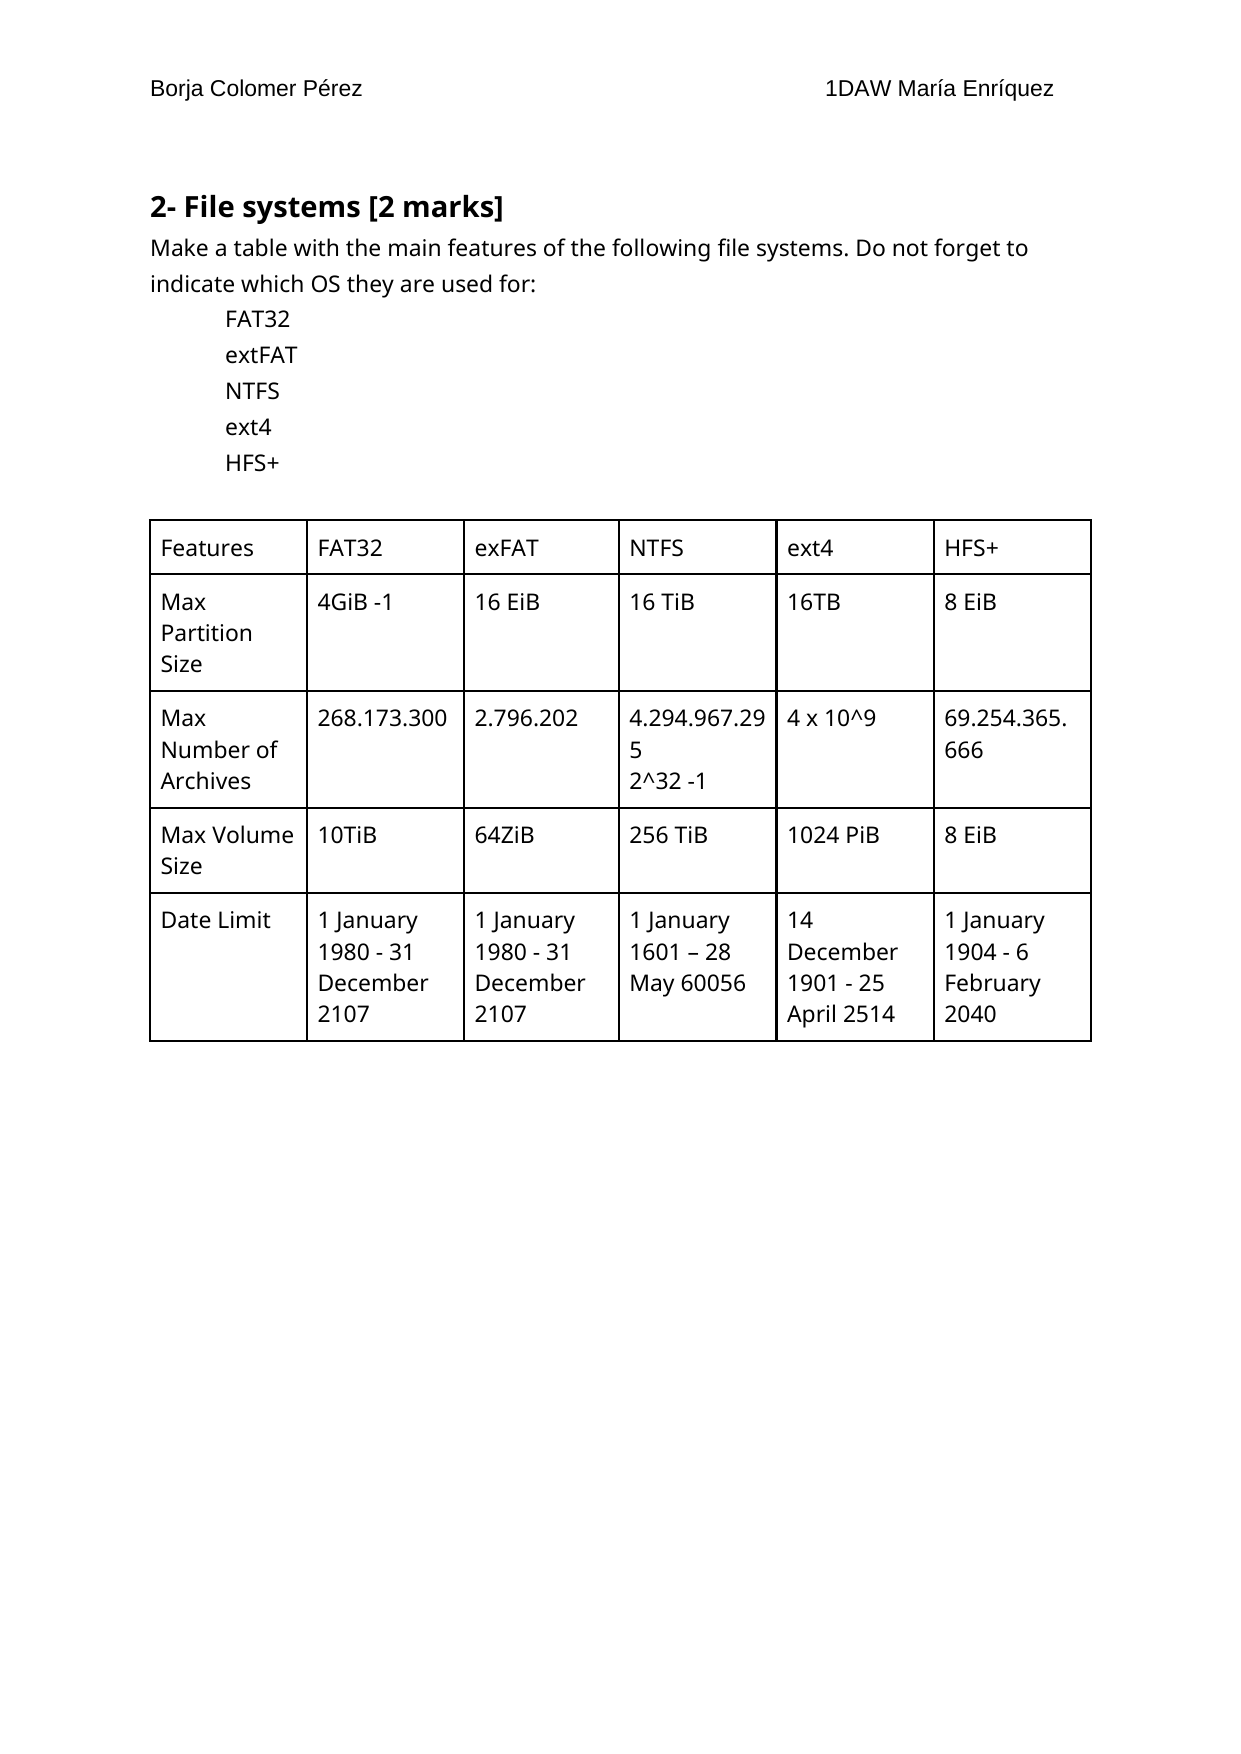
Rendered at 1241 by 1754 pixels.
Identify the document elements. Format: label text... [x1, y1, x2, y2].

table_cell 256 TiB [620, 809, 775, 892]
table_cell 16 TiB [620, 575, 775, 690]
table_cell 1 January 1904 - 6 February 2040 [935, 894, 1090, 1040]
table_header Features [151, 521, 306, 573]
text 2- File systems [2 marks] [150, 186, 1090, 226]
table_header exFAT [465, 521, 618, 573]
table_cell 268.173.300 [308, 692, 463, 807]
table_cell 10TiB [308, 809, 463, 892]
table_cell Max Volume Size [151, 809, 306, 892]
table_header NTFS [620, 521, 775, 573]
table_cell Max Number of Archives [151, 692, 306, 807]
table_cell 4.294.967.295 2^32 -1 [620, 692, 775, 807]
text Make a table with the main features of the following file systems. Do not forget to indicate which OS they are used for: [150, 232, 1090, 299]
text HFS+ [150, 447, 1090, 478]
table_cell Date Limit [151, 894, 306, 1040]
table_header ext4 [778, 521, 933, 573]
table_cell 8 EiB [935, 575, 1090, 690]
table_cell 2.796.202 [465, 692, 618, 807]
table_cell 1024 PiB [778, 809, 933, 892]
table_cell 4 x 10^9 [778, 692, 933, 807]
table_cell 1 January 1980 - 31 December 2107 [308, 894, 463, 1040]
table_cell 4GiB -1 [308, 575, 463, 690]
text NTFS [150, 375, 1090, 407]
table_cell 8 EiB [935, 809, 1090, 892]
table_cell Max Partition Size [151, 575, 306, 690]
text ext4 [150, 411, 1090, 442]
text FAT32 [150, 303, 1090, 335]
table_cell 16 EiB [465, 575, 618, 690]
table_cell 1 January 1601 – 28 May 60056 [620, 894, 775, 1040]
table_cell 14 December 1901 - 25 April 2514 [778, 894, 933, 1040]
table_header FAT32 [308, 521, 463, 573]
table_header HFS+ [935, 521, 1090, 573]
table_cell 69.254.365.666 [935, 692, 1090, 807]
table_cell 1 January 1980 - 31 December 2107 [465, 894, 618, 1040]
table_cell 64ZiB [465, 809, 618, 892]
table_cell 16TB [778, 575, 933, 690]
text extFAT [150, 339, 1090, 371]
